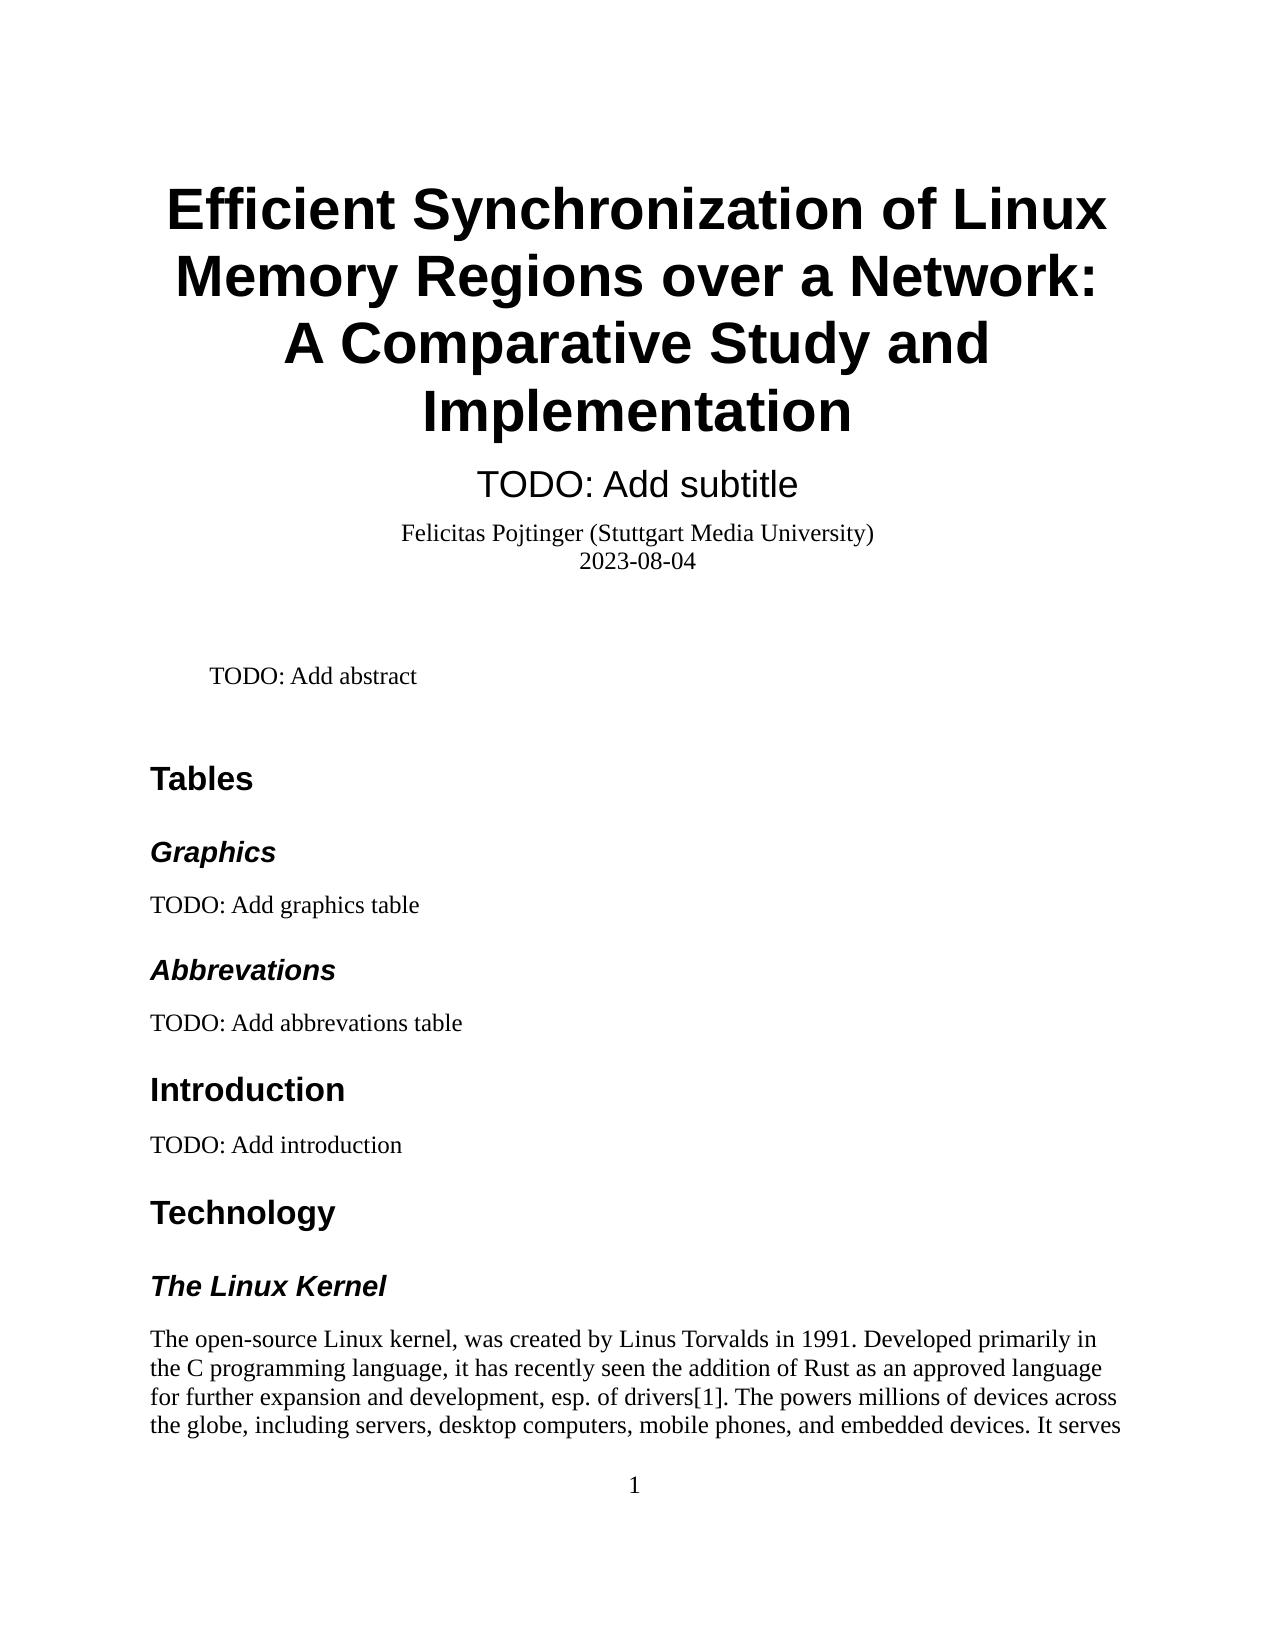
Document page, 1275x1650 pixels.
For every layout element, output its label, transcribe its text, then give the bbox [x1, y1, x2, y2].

subtitle TODO: Add subtitle [150, 462, 1125, 505]
text TODO: Add abstract [209, 661, 1066, 690]
text 2023-08-04 [150, 546, 1125, 575]
text TODO: Add introduction [150, 1130, 1125, 1159]
subtitle Abbrevations [150, 953, 1125, 986]
subtitle Introduction [150, 1070, 1125, 1109]
subtitle The Linux Kernel [150, 1269, 1125, 1303]
subtitle Tables [150, 759, 1125, 797]
text The open-source Linux kernel, was created by Linus Torvalds in 1991. Developed primarily in the C programming language, it has recently seen the addition of Rust as an approved language for further expansion and development, esp. of drivers[1]. The powers millions of devices across the globe, including servers, desktop computers, mobile phones, and embedded devices. It serves [150, 1324, 1125, 1439]
text TODO: Add graphics table [150, 890, 1125, 919]
text TODO: Add abbrevations table [150, 1008, 1125, 1036]
subtitle Technology [150, 1193, 1125, 1232]
text Felicitas Pojtinger (Stuttgart Media University) [150, 518, 1125, 546]
subtitle Graphics [150, 835, 1125, 868]
title Efficient Synchronization of Linux Memory Regions over a Network: A Comparative Study and Implementation [150, 175, 1125, 443]
